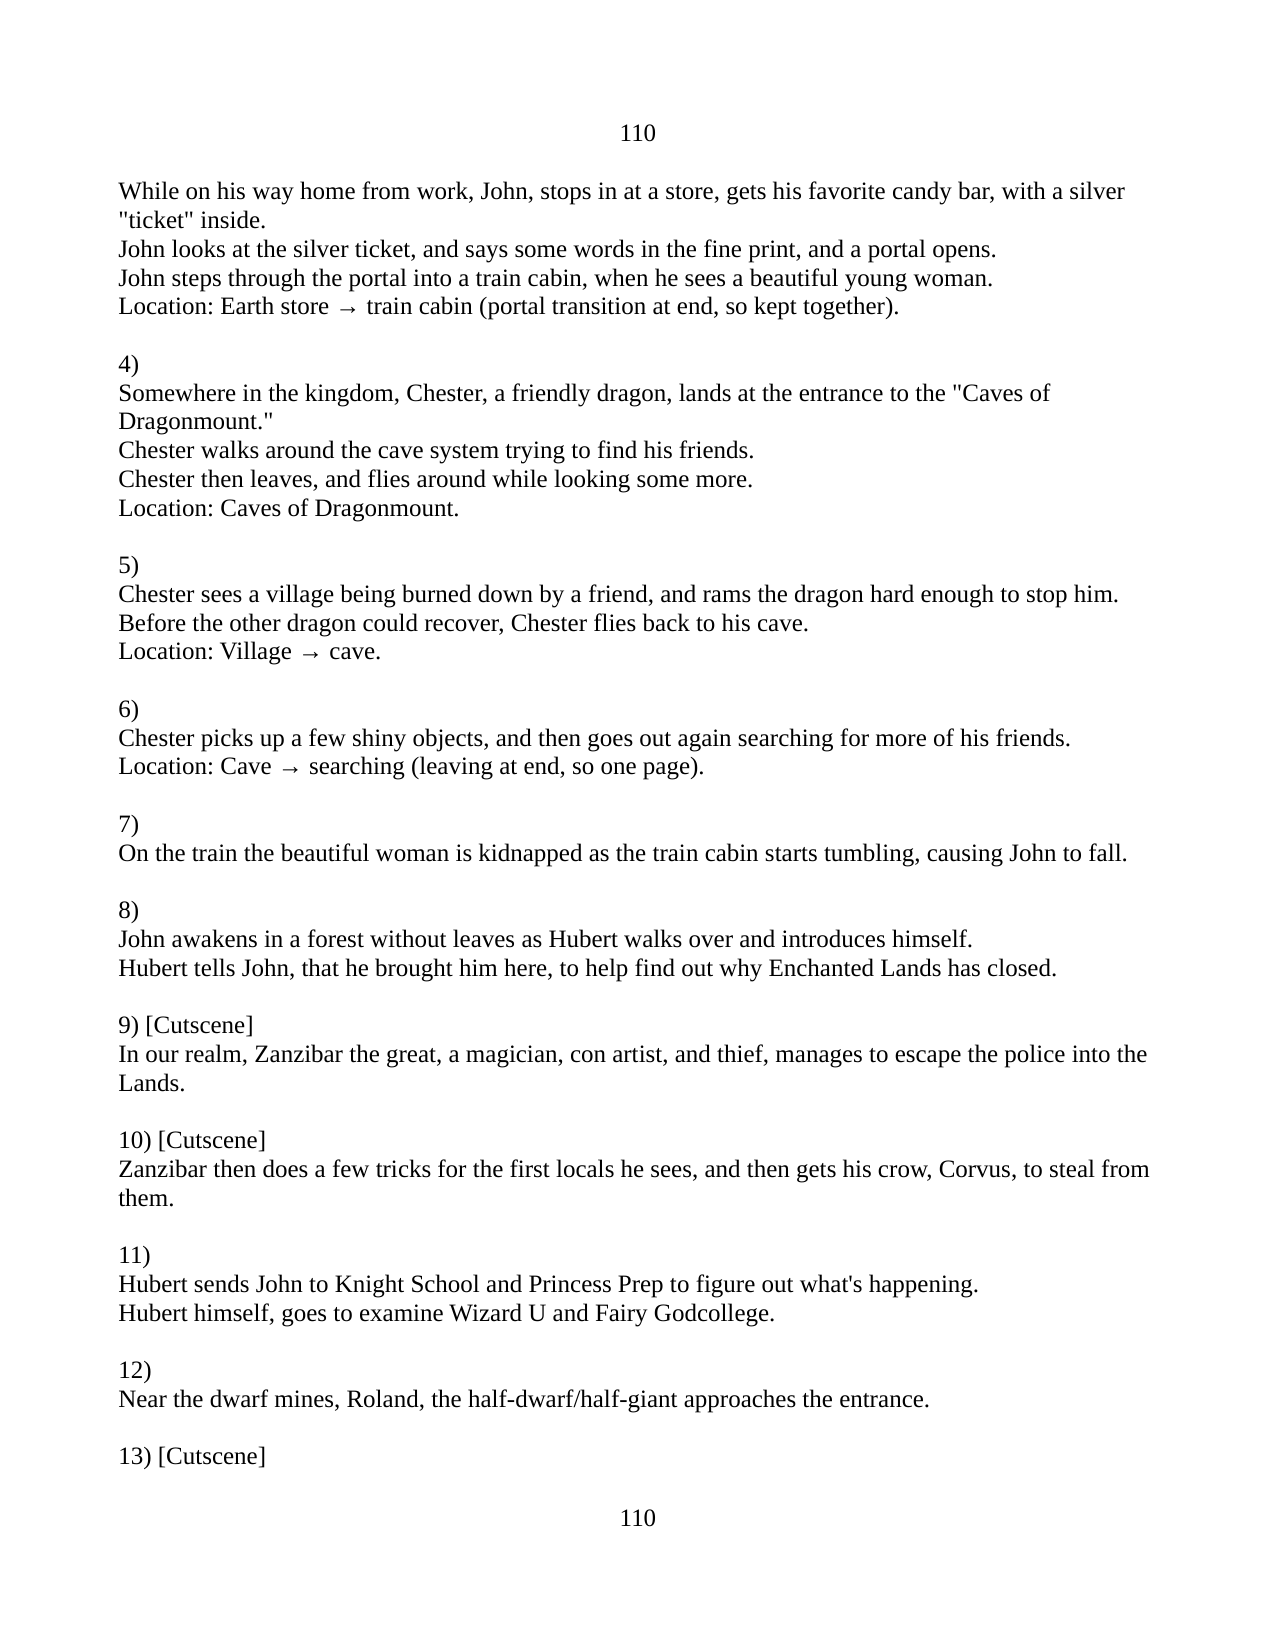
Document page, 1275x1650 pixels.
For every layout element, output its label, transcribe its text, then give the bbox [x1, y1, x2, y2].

text John steps through the portal into a train cabin, when he sees a beautiful young woman. [118, 263, 1157, 291]
text Chester walks around the cave system trying to find his friends. [118, 435, 1157, 464]
text Location: Earth store → train cabin (portal transition at end, so kept together). [118, 291, 1157, 320]
text Before the other dragon could recover, Chester flies back to his cave. [118, 608, 1157, 636]
text 9) [Cutscene] [118, 1010, 1157, 1039]
text Somewhere in the kingdom, Chester, a friendly dragon, lands at the entrance to the "Caves of Dragonmount." [118, 378, 1157, 435]
text Chester sees a village being burned down by a friend, and rams the dragon hard enough to stop him. [118, 579, 1157, 608]
text 8) [118, 895, 1157, 924]
text 12) [118, 1355, 1157, 1384]
text Hubert tells John, that he brought him here, to help find out why Enchanted Lands has closed. [118, 953, 1157, 981]
text Chester then leaves, and flies around while looking some more. [118, 464, 1157, 493]
text Chester picks up a few shiny objects, and then goes out again searching for more of his friends. [118, 723, 1157, 751]
text 6) [118, 694, 1157, 723]
text 7) [118, 809, 1157, 838]
text Location: Cave → searching (leaving at end, so one page). [118, 751, 1157, 780]
text 11) [118, 1240, 1157, 1269]
text Hubert himself, goes to examine Wizard U and Fairy Godcollege. [118, 1298, 1157, 1326]
text Hubert sends John to Knight School and Princess Prep to figure out what's happening. [118, 1269, 1157, 1298]
text Zanzibar then does a few tricks for the first locals he sees, and then gets his crow, Corvus, to steal from them. [118, 1154, 1157, 1211]
text On the train the beautiful woman is kidnapped as the train cabin starts tumbling, causing John to fall. [118, 838, 1157, 866]
text 4) [118, 349, 1157, 378]
text 5) [118, 550, 1157, 579]
text John awakens in a forest without leaves as Hubert walks over and introduces himself. [118, 924, 1157, 953]
text In our realm, Zanzibar the great, a magician, con artist, and thief, manages to escape the police into the Lands. [118, 1039, 1157, 1096]
text Location: Caves of Dragonmount. [118, 493, 1157, 521]
text Near the dwarf mines, Roland, the half-dwarf/half-giant approaches the entrance. [118, 1384, 1157, 1413]
text Location: Village → cave. [118, 636, 1157, 665]
text 10) [Cutscene] [118, 1125, 1157, 1154]
text 13) [Cutscene] [118, 1441, 1157, 1470]
text John looks at the silver ticket, and says some words in the fine print, and a portal opens. [118, 234, 1157, 263]
text While on his way home from work, John, stops in at a store, gets his favorite candy bar, with a silver "ticket" inside. [118, 176, 1157, 234]
